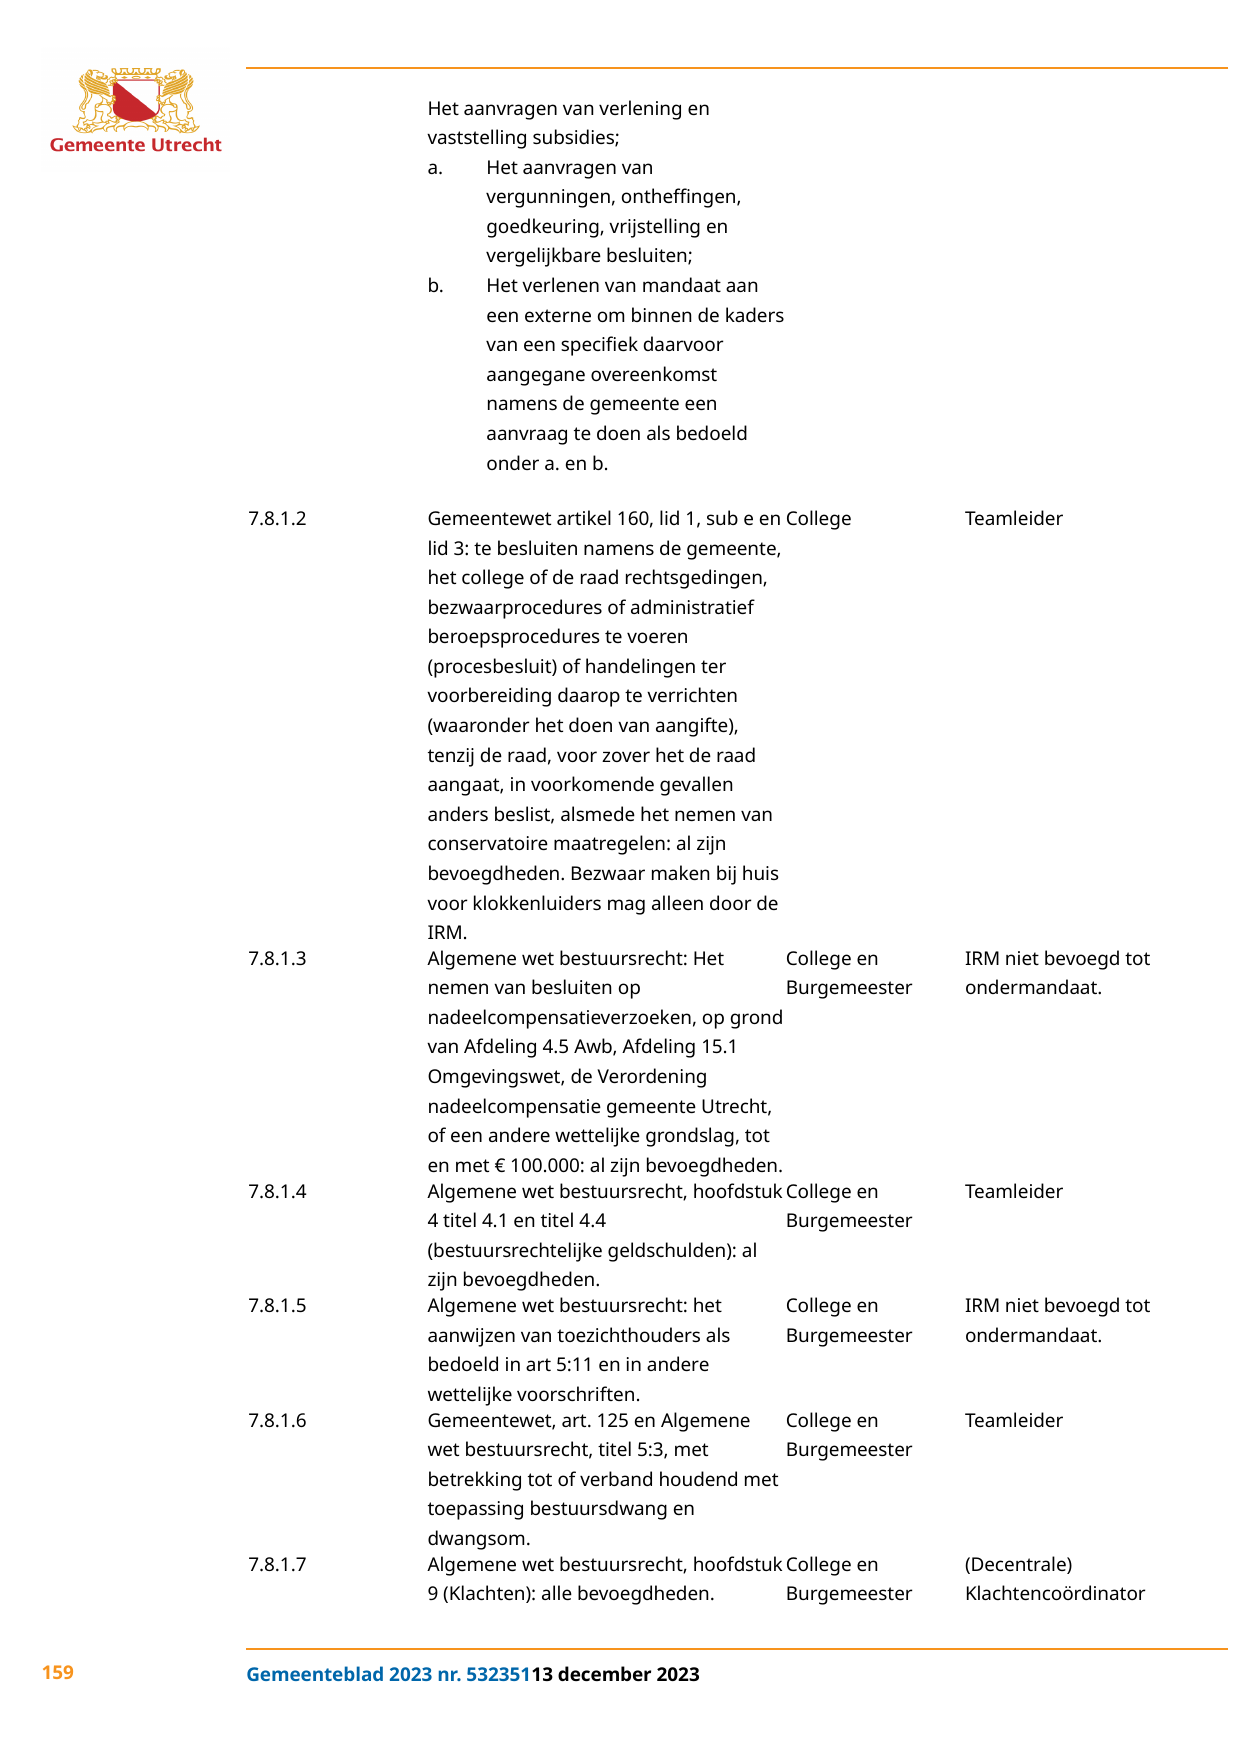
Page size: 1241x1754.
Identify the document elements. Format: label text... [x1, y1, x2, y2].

table_cell (Decentrale) Klachtencoördinator [965, 1551, 1152, 1606]
table_cell College en Burgemeester [786, 1407, 965, 1551]
table_cell Het aanvragen van verlening en vaststelling subsidies; Het aanvragen van vergunningen, ontheffingen, goedkeuring, vrijstelling en vergelijkbare besluiten; Het verlenen van mandaat aan een externe om binnen de kaders van een specifiek daarvoor aangegane overeenkomst namens de gemeente een aanvraag te doen als bedoeld onder a. en b. [427, 95, 786, 505]
table_cell Gemeentewet, art. 125 en Algemene wet bestuursrecht, titel 5:3, met betrekking tot of verband houdend met toepassing bestuursdwang en dwangsom. [427, 1407, 786, 1551]
table_cell 7.8.1.3 [248, 945, 427, 1178]
table_cell College en Burgemeester [786, 945, 965, 1178]
table_cell Algemene wet bestuursrecht, hoofdstuk 4 titel 4.1 en titel 4.4 (bestuursrechtelijke geldschulden): al zijn bevoegdheden. [427, 1178, 786, 1292]
table_cell Teamleider [965, 1178, 1152, 1292]
table_cell College [786, 505, 965, 945]
table_cell [965, 95, 1152, 505]
picture [41, 47, 231, 172]
table_cell Gemeentewet artikel 160, lid 1, sub e en lid 3: te besluiten namens de gemeente, het college of de raad rechtsgedingen, bezwaarprocedures of administratief beroepsprocedures te voeren (procesbesluit) of handelingen ter voorbereiding daarop te verrichten (waaronder het doen van aangifte), tenzij de raad, voor zover het de raad aangaat, in voorkomende gevallen anders beslist, alsmede het nemen van conservatoire maatregelen: al zijn bevoegdheden. Bezwaar maken bij huis voor klokkenluiders mag alleen door de IRM. [427, 505, 786, 945]
table_cell Algemene wet bestuursrecht: Het nemen van besluiten op nadeelcompensatieverzoeken, op grond van Afdeling 4.5 Awb, Afdeling 15.1 Omgevingswet, de Verordening nadeelcompensatie gemeente Utrecht, of een andere wettelijke grondslag, tot en met € 100.000: al zijn bevoegdheden. [427, 945, 786, 1178]
table_cell Teamleider [965, 505, 1152, 945]
table_cell Teamleider [965, 1407, 1152, 1551]
table_cell 7.8.1.2 [248, 505, 427, 945]
table_cell College en Burgemeester [786, 1292, 965, 1407]
table_cell Algemene wet bestuursrecht: het aanwijzen van toezichthouders als bedoeld in art 5:11 en in andere wettelijke voorschriften. [427, 1292, 786, 1407]
table_cell 7.8.1.6 [248, 1407, 427, 1551]
table_cell Algemene wet bestuursrecht, hoofdstuk 9 (Klachten): alle bevoegdheden. [427, 1551, 786, 1606]
table_cell 7.8.1.5 [248, 1292, 427, 1407]
table_cell College en Burgemeester [786, 1178, 965, 1292]
table_cell [248, 95, 427, 505]
table_cell 7.8.1.7 [248, 1551, 427, 1606]
table_cell IRM niet bevoegd tot ondermandaat. [965, 1292, 1152, 1407]
table_cell IRM niet bevoegd tot ondermandaat. [965, 945, 1152, 1178]
table_cell College en Burgemeester [786, 1551, 965, 1606]
table_cell 7.8.1.4 [248, 1178, 427, 1292]
table_cell [786, 95, 965, 505]
